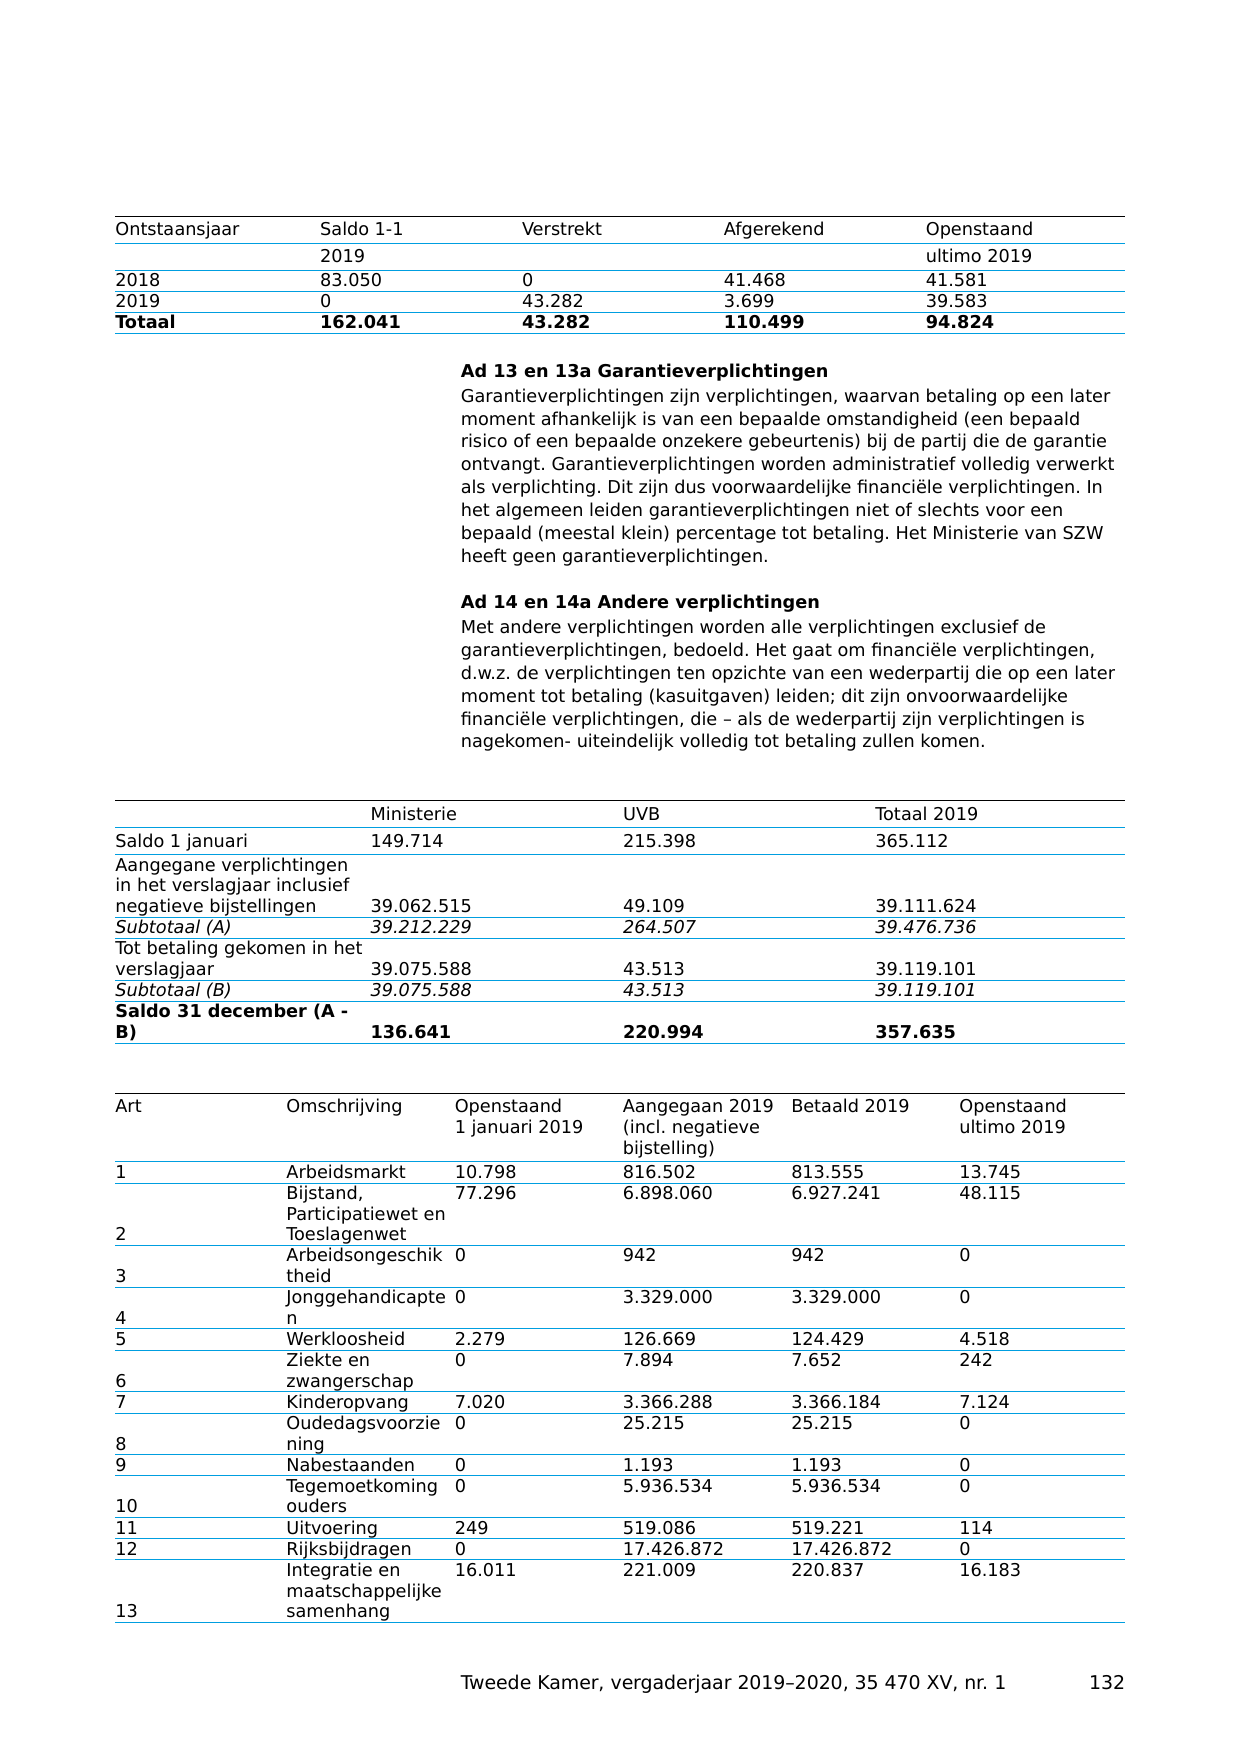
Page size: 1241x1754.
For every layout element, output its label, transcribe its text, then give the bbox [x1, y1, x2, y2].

table_cell 6.927.241 [788, 1184, 956, 1245]
table_cell 0 [519, 271, 721, 291]
table_cell 83.050 [317, 271, 519, 291]
table_cell 17.426.872 [620, 1539, 788, 1559]
table_cell Ontstaansjaar [115, 217, 317, 243]
table_cell 519.221 [788, 1518, 956, 1538]
table_cell 2 [115, 1184, 283, 1245]
table_cell 10 [115, 1476, 283, 1517]
table_cell 48.115 [956, 1184, 1125, 1245]
table_cell 25.215 [788, 1414, 956, 1454]
table_cell Nabestaanden [283, 1455, 452, 1475]
text Ad 13 en 13a Garantieverplichtingen [461, 359, 1125, 382]
table_cell Openstaand [923, 217, 1125, 243]
table_cell 221.009 [620, 1560, 788, 1622]
table_cell 3.366.184 [788, 1392, 956, 1412]
table_cell 7.124 [956, 1392, 1125, 1412]
table_cell Oudedagsvoorziening [283, 1414, 452, 1454]
table_cell 39.476.736 [872, 918, 1125, 938]
table_cell Arbeidsongeschiktheid [283, 1246, 452, 1287]
table_cell Aangegaan 2019 (incl. negatieve bijstelling) [620, 1094, 788, 1161]
table_cell 7.894 [620, 1351, 788, 1391]
table_cell 0 [956, 1246, 1125, 1287]
table_cell [721, 244, 923, 270]
table_cell Werkloosheid [283, 1329, 452, 1349]
table_header Tabel 106 Voorschotten UVB naar ouderdom (bedragen x € 1.000) [115, 191, 1125, 216]
table_cell 41.468 [721, 271, 923, 291]
table_cell 3.329.000 [620, 1288, 788, 1328]
table_cell 7 [115, 1392, 283, 1412]
table_cell 0 [956, 1288, 1125, 1328]
table_cell 39.119.101 [872, 939, 1125, 979]
table_cell Arbeidsmarkt [283, 1162, 452, 1182]
table_cell 0 [956, 1414, 1125, 1454]
table_cell 0 [317, 292, 519, 312]
table_cell 110.499 [721, 313, 923, 333]
table_cell 2.279 [452, 1329, 620, 1349]
table_cell 816.502 [620, 1162, 788, 1182]
table_cell 77.296 [452, 1184, 620, 1245]
table_cell 942 [620, 1246, 788, 1287]
table_cell 220.994 [620, 1002, 872, 1042]
text Ad 14 en 14a Andere verplichtingen [461, 590, 1125, 613]
table_cell Openstaand 1 januari 2019 [452, 1094, 620, 1161]
table_cell 43.282 [519, 313, 721, 333]
table_cell 3 [115, 1246, 283, 1287]
table_cell 43.513 [620, 939, 872, 979]
table_cell 2018 [115, 271, 317, 291]
table_cell 264.507 [620, 918, 872, 938]
table_cell 242 [956, 1351, 1125, 1391]
table_cell 94.824 [923, 313, 1125, 333]
table_cell 813.555 [788, 1162, 956, 1182]
table_header Tabel 108 Andere verplichtingen Ministerie naar artikel (bedragen x € 1.000) [115, 1068, 1125, 1093]
table_cell UVB [620, 801, 872, 827]
table_cell 0 [956, 1476, 1125, 1517]
table_cell 16.183 [956, 1560, 1125, 1622]
table_cell Tot betaling gekomen in het verslagjaar [115, 939, 367, 979]
table_cell 0 [452, 1539, 620, 1559]
table_cell 39.075.588 [368, 939, 620, 979]
table_cell 149.714 [368, 828, 620, 854]
table_cell 365.112 [872, 828, 1125, 854]
table_cell Subtotaal (A) [115, 918, 367, 938]
table_cell 0 [452, 1455, 620, 1475]
table_cell 124.429 [788, 1329, 956, 1349]
table_cell Omschrijving [283, 1094, 452, 1161]
table_cell 7.020 [452, 1392, 620, 1412]
table_cell 11 [115, 1518, 283, 1538]
table_cell 249 [452, 1518, 620, 1538]
table_cell 2019 [115, 292, 317, 312]
table_cell Art [115, 1094, 283, 1161]
table_cell 41.581 [923, 271, 1125, 291]
table_cell 43.282 [519, 292, 721, 312]
table_cell Totaal [115, 313, 317, 333]
table_cell 0 [956, 1539, 1125, 1559]
table_cell 126.669 [620, 1329, 788, 1349]
table_cell 0 [452, 1351, 620, 1391]
table_cell Totaal 2019 [872, 801, 1125, 827]
table_cell 0 [452, 1288, 620, 1328]
table_cell 13.745 [956, 1162, 1125, 1182]
table_cell 136.641 [368, 1002, 620, 1042]
table_cell 220.837 [788, 1560, 956, 1622]
text Met andere verplichtingen worden alle verplichtingen exclusief de garantieverplichtingen, bedoeld. Het gaat om financiële verplichtingen, d.w.z. de verplichtingen ten opzichte van een wederpartij die op een later moment tot betaling (kasuitgaven) leiden; dit zijn onvoorwaardelijke financiële verplichtingen, die – als de wederpartij zijn verplichtingen is nagekomen- uiteindelijk volledig tot betaling zullen komen. [461, 615, 1125, 752]
table_cell Saldo 31 december (A - B) [115, 1002, 367, 1042]
table_cell 39.062.515 [368, 855, 620, 917]
table_cell 17.426.872 [788, 1539, 956, 1559]
table_cell 4 [115, 1288, 283, 1328]
table_cell 3.699 [721, 292, 923, 312]
table_cell 7.652 [788, 1351, 956, 1391]
text Garantieverplichtingen zijn verplichtingen, waarvan betaling op een later moment afhankelijk is van een bepaalde omstandigheid (een bepaald risico of een bepaalde onzekere gebeurtenis) bij de partij die de garantie ontvangt. Garantieverplichtingen worden administratief volledig verwerkt als verplichting. Dit zijn dus voorwaardelijke financiële verplichtingen. In het algemeen leiden garantieverplichtingen niet of slechts voor een bepaald (meestal klein) percentage tot betaling. Het Ministerie van SZW heeft geen garantieverplichtingen. [461, 384, 1125, 567]
table_cell Betaald 2019 [788, 1094, 956, 1161]
table_cell 8 [115, 1414, 283, 1454]
table_cell Saldo 1-1 [317, 217, 519, 243]
table_cell Aangegane verplichtingen in het verslagjaar inclusief negatieve bijstellingen [115, 855, 367, 917]
table_cell 43.513 [620, 981, 872, 1001]
table_cell 39.212.229 [368, 918, 620, 938]
table_cell 5.936.534 [788, 1476, 956, 1517]
table_cell Ziekte en zwangerschap [283, 1351, 452, 1391]
table_cell 16.011 [452, 1560, 620, 1622]
table_cell 39.075.588 [368, 981, 620, 1001]
table_cell Integratie en maatschappelijke samenhang [283, 1560, 452, 1622]
table_cell 1.193 [788, 1455, 956, 1475]
table_cell 49.109 [620, 855, 872, 917]
table_cell 2019 [317, 244, 519, 270]
table_cell Jonggehandicapten [283, 1288, 452, 1328]
table_cell Kinderopvang [283, 1392, 452, 1412]
table_cell Subtotaal (B) [115, 981, 367, 1001]
table_cell 6 [115, 1351, 283, 1391]
table_cell 25.215 [620, 1414, 788, 1454]
table_cell 0 [452, 1246, 620, 1287]
table_cell [115, 801, 367, 827]
table_cell 3.329.000 [788, 1288, 956, 1328]
table_cell 114 [956, 1518, 1125, 1538]
table_cell Openstaand ultimo 2019 [956, 1094, 1125, 1161]
table_cell 39.119.101 [872, 981, 1125, 1001]
table_cell Ministerie [368, 801, 620, 827]
table_cell 39.111.624 [872, 855, 1125, 917]
table_cell Uitvoering [283, 1518, 452, 1538]
table_cell 519.086 [620, 1518, 788, 1538]
table_cell ultimo 2019 [923, 244, 1125, 270]
table_cell 942 [788, 1246, 956, 1287]
table_cell 9 [115, 1455, 283, 1475]
table_cell 6.898.060 [620, 1184, 788, 1245]
table_cell 215.398 [620, 828, 872, 854]
table_cell Tegemoetkoming ouders [283, 1476, 452, 1517]
table_cell 13 [115, 1560, 283, 1622]
table_cell Afgerekend [721, 217, 923, 243]
table_cell Rijksbijdragen [283, 1539, 452, 1559]
table_cell 0 [956, 1455, 1125, 1475]
table_cell [115, 244, 317, 270]
table_cell 1.193 [620, 1455, 788, 1475]
table_cell 4.518 [956, 1329, 1125, 1349]
table_cell 1 [115, 1162, 283, 1182]
table_cell Saldo 1 januari [115, 828, 367, 854]
table_cell 39.583 [923, 292, 1125, 312]
table_cell Bijstand, Participatiewet en Toeslagenwet [283, 1184, 452, 1245]
table_header Tabel 107 Opbouw andere verplichtingen (bedragen x € 1.000) [115, 775, 1125, 800]
table_cell 0 [452, 1476, 620, 1517]
table_cell 12 [115, 1539, 283, 1559]
table_cell 5.936.534 [620, 1476, 788, 1517]
table_cell 357.635 [872, 1002, 1125, 1042]
table_cell 0 [452, 1414, 620, 1454]
table_cell Verstrekt [519, 217, 721, 243]
table_cell 162.041 [317, 313, 519, 333]
table_cell 10.798 [452, 1162, 620, 1182]
table_cell 5 [115, 1329, 283, 1349]
table_cell [519, 244, 721, 270]
table_cell 3.366.288 [620, 1392, 788, 1412]
